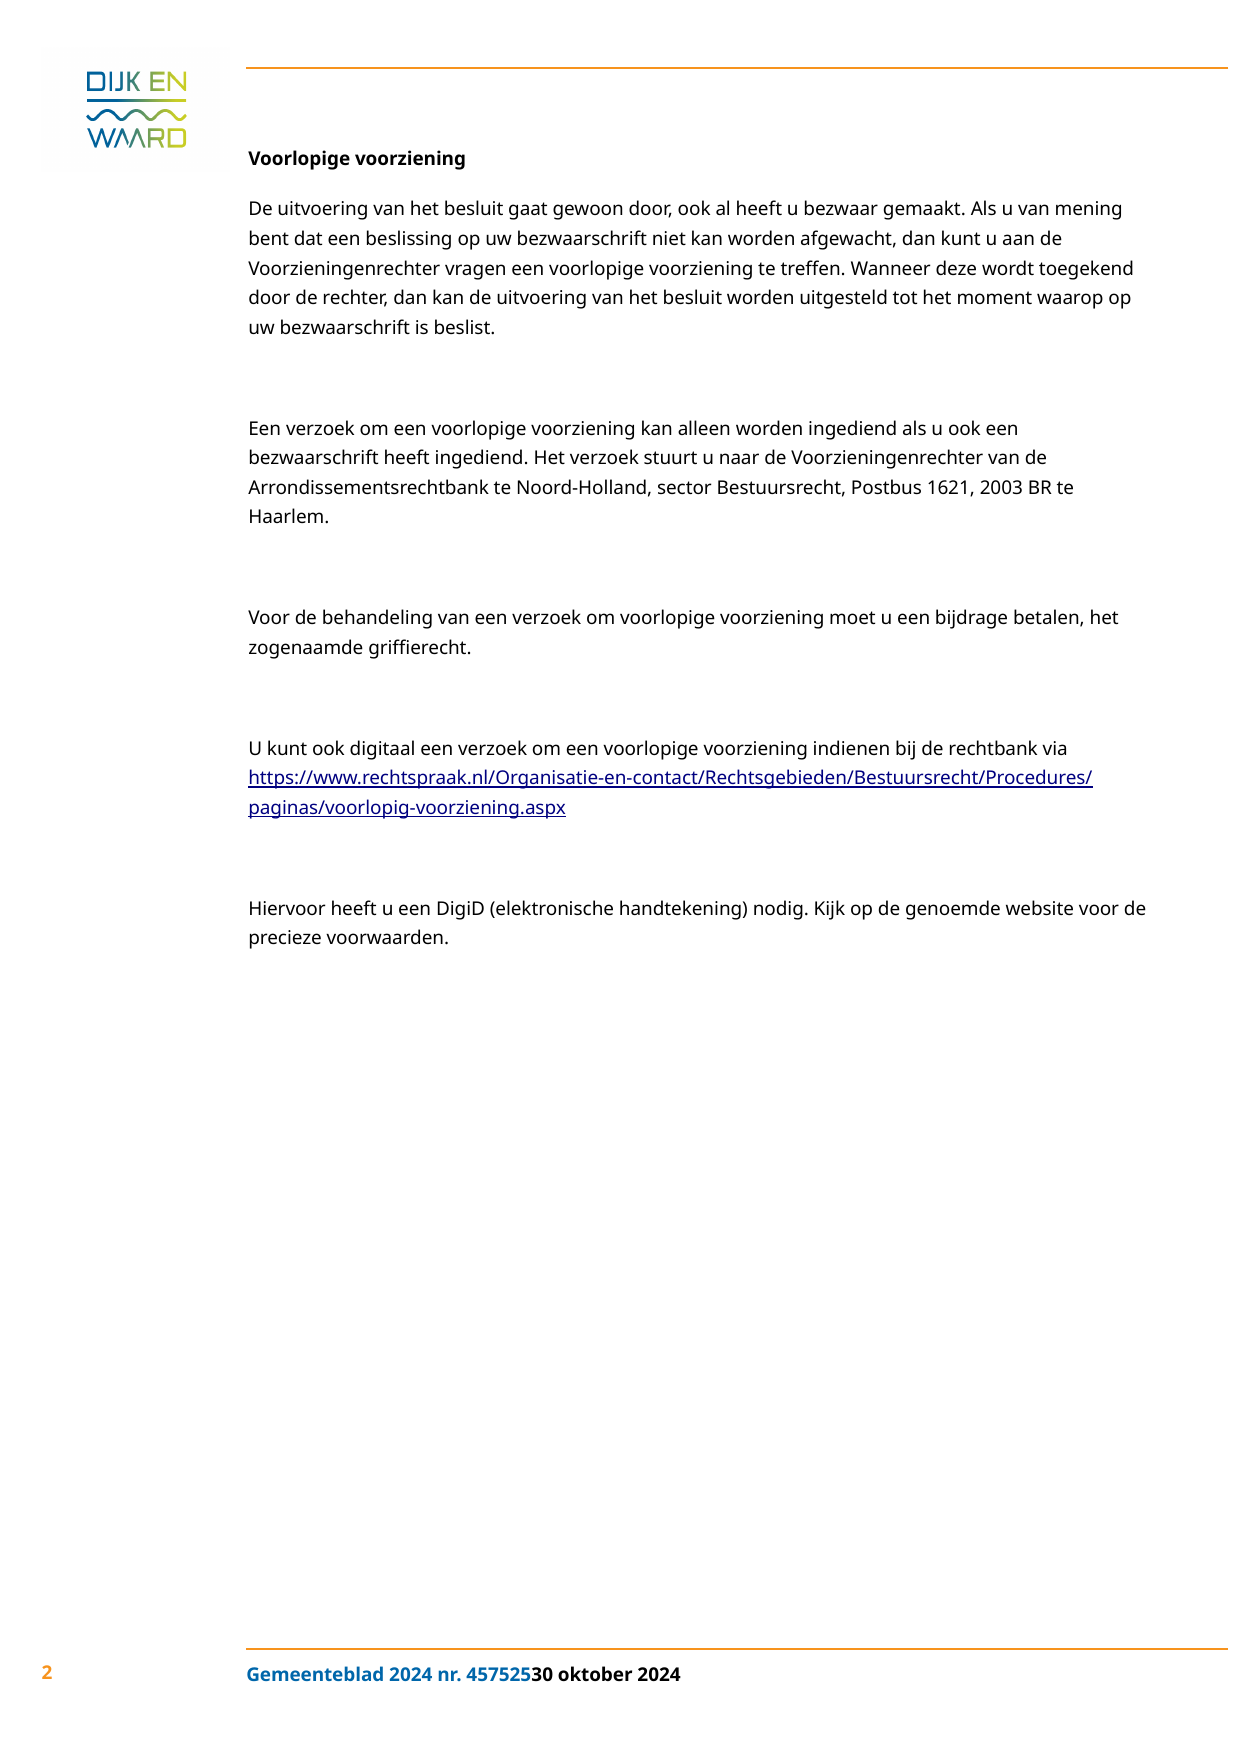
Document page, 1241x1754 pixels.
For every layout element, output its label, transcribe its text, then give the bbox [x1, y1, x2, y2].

text Voor de behandeling van een verzoek om voorlopige voorziening moet u een bijdrage betalen, het zogenaamde griffierecht. [248, 604, 1152, 660]
text U kunt ook digitaal een verzoek om een voorlopige voorziening indienen bij de rechtbank via https://www.rechtspraak.nl/Organisatie-en-contact/Rechtsgebieden/Bestuursrecht/Procedures/paginas/voorlopig-voorziening.aspx [248, 735, 1152, 820]
picture [41, 47, 231, 172]
text Voorlopige voorziening [248, 145, 1152, 171]
text Een verzoek om een voorlopige voorziening kan alleen worden ingediend als u ook een bezwaarschrift heeft ingediend. Het verzoek stuurt u naar de Voorzieningenrechter van de Arrondissementsrechtbank te Noord-Holland, sector Bestuursrecht, Postbus 1621, 2003 BR te Haarlem. [248, 415, 1152, 529]
text Hiervoor heeft u een DigiD (elektronische handtekening) nodig. Kijk op de genoemde website voor de precieze voorwaarden. [248, 895, 1152, 950]
text De uitvoering van het besluit gaat gewoon door, ook al heeft u bezwaar gemaakt. Als u van mening bent dat een beslissing op uw bezwaarschrift niet kan worden afgewacht, dan kunt u aan de Voorzieningenrechter vragen een voorlopige voorziening te treffen. Wanneer deze wordt toegekend door de rechter, dan kan de uitvoering van het besluit worden uitgesteld tot het moment waarop op uw bezwaarschrift is beslist. [248, 196, 1152, 340]
